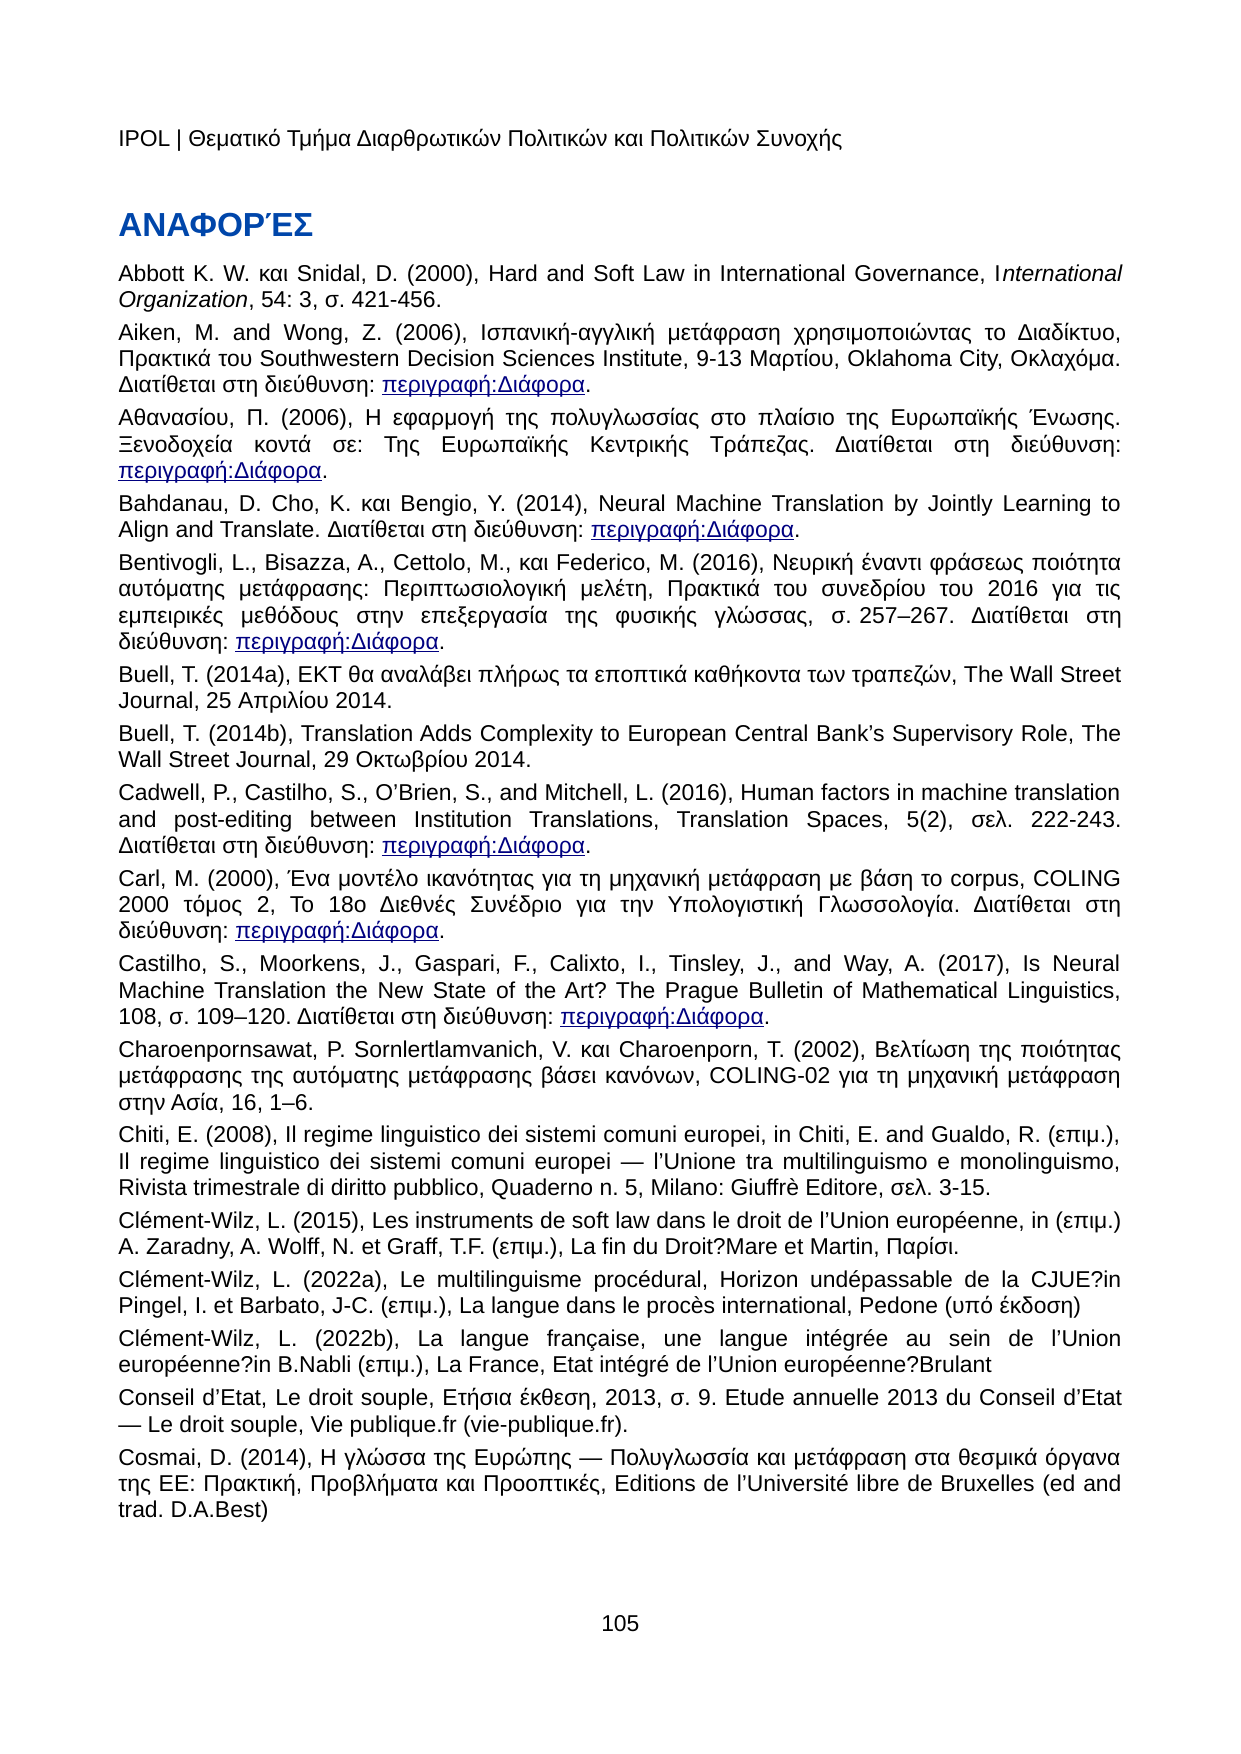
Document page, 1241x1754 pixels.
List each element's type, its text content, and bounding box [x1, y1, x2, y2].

text Aiken, M. and Wong, Z. (2006), Ισπανική-αγγλική μετάφραση χρησιμοποιώντας το Διαδίκτυο, Πρακτικά του Southwestern Decision Sciences Institute, 9-13 Μαρτίου, Oklahoma City, Οκλαχόμα. Διατίθεται στη διεύθυνση: περιγραφή:Διάφορα. [118, 319, 1122, 398]
text Chiti, E. (2008), Il regime linguistico dei sistemi comuni europei, in Chiti, E. and Gualdo, R. (επιμ.), Il regime linguistico dei sistemi comuni europei — l’Unione tra multilinguismo e monolinguismo, Rivista trimestrale di diritto pubblico, Quaderno n. 5, Milano: Giuffrè Editore, σελ. 3-15. [118, 1121, 1122, 1200]
subtitle ΑΝΑΦΟΡΈΣ [118, 205, 1122, 244]
text Clément-Wilz, L. (2015), Les instruments de soft law dans le droit de l’Union européenne, in (επιμ.) A. Zaradny, A. Wolff, N. et Graff, T.F. (επιμ.), La fin du Droit?Mare et Martin, Παρίσι. [118, 1207, 1122, 1259]
text Bentivogli, L., Bisazza, A., Cettolo, M., και Federico, M. (2016), Νευρική έναντι φράσεως ποιότητα αυτόματης μετάφρασης: Περιπτωσιολογική μελέτη, Πρακτικά του συνεδρίου του 2016 για τις εμπειρικές μεθόδους στην επεξεργασία της φυσικής γλώσσας, σ. 257–267. Διατίθεται στη διεύθυνση: περιγραφή:Διάφορα. [118, 549, 1122, 654]
text Αθανασίου, Π. (2006), Η εφαρμογή της πολυγλωσσίας στο πλαίσιο της Ευρωπαϊκής Ένωσης. Ξενοδοχεία κοντά σε: Της Ευρωπαϊκής Κεντρικής Τράπεζας. Διατίθεται στη διεύθυνση: περιγραφή:Διάφορα. [118, 404, 1122, 483]
text Cosmai, D. (2014), Η γλώσσα της Ευρώπης — Πολυγλωσσία και μετάφραση στα θεσμικά όργανα της ΕΕ: Πρακτική, Προβλήματα και Προοπτικές, Editions de l’Université libre de Bruxelles (ed and trad. D.A.Best) [118, 1443, 1122, 1522]
text Abbott K. W. και Snidal, D. (2000), Hard and Soft Law in International Governance, International Organization, 54: 3, σ. 421-456. [118, 259, 1122, 312]
text Conseil d’Etat, Le droit souple, Ετήσια έκθεση, 2013, σ. 9. Etude annuelle 2013 du Conseil d’Etat — Le droit souple, Vie publique.fr (vie-publique.fr). [118, 1384, 1122, 1437]
text Carl, M. (2000), Ένα μοντέλο ικανότητας για τη μηχανική μετάφραση με βάση το corpus, COLING 2000 τόμος 2, Το 18ο Διεθνές Συνέδριο για την Υπολογιστική Γλωσσολογία. Διατίθεται στη διεύθυνση: περιγραφή:Διάφορα. [118, 865, 1122, 944]
text Buell, T. (2014b), Translation Adds Complexity to European Central Bank’s Supervisory Role, The Wall Street Journal, 29 Οκτωβρίου 2014. [118, 720, 1122, 773]
text Buell, T. (2014a), ΕΚΤ θα αναλάβει πλήρως τα εποπτικά καθήκοντα των τραπεζών, The Wall Street Journal, 25 Απριλίου 2014. [118, 661, 1122, 713]
text Charoenpornsawat, P. Sornlertlamvanich, V. και Charoenporn, T. (2002), Βελτίωση της ποιότητας μετάφρασης της αυτόματης μετάφρασης βάσει κανόνων, COLING-02 για τη μηχανική μετάφραση στην Ασία, 16, 1–6. [118, 1036, 1122, 1115]
text Cadwell, P., Castilho, S., O’Brien, S., and Mitchell, L. (2016), Human factors in machine translation and post-editing between Institution Translations, Translation Spaces, 5(2), σελ. 222-243. Διατίθεται στη διεύθυνση: περιγραφή:Διάφορα. [118, 779, 1122, 858]
text Castilho, S., Moorkens, J., Gaspari, F., Calixto, I., Tinsley, J., and Way, A. (2017), Is Neural Machine Translation the New State of the Art? The Prague Bulletin of Mathematical Linguistics, 108, σ. 109–120. Διατίθεται στη διεύθυνση: περιγραφή:Διάφορα. [118, 950, 1122, 1029]
text Clément-Wilz, L. (2022a), Le multilinguisme procédural, Horizon undépassable de la CJUE?in Pingel, I. et Barbato, J-C. (επιμ.), La langue dans le procès international, Pedone (υπό έκδοση) [118, 1266, 1122, 1319]
text Clément-Wilz, L. (2022b), La langue française, une langue intégrée au sein de l’Union européenne?in B.Nabli (επιμ.), La France, Etat intégré de l’Union européenne?Brulant [118, 1325, 1122, 1378]
text Bahdanau, D. Cho, K. και Bengio, Y. (2014), Neural Machine Translation by Jointly Learning to Align and Translate. Διατίθεται στη διεύθυνση: περιγραφή:Διάφορα. [118, 490, 1122, 542]
